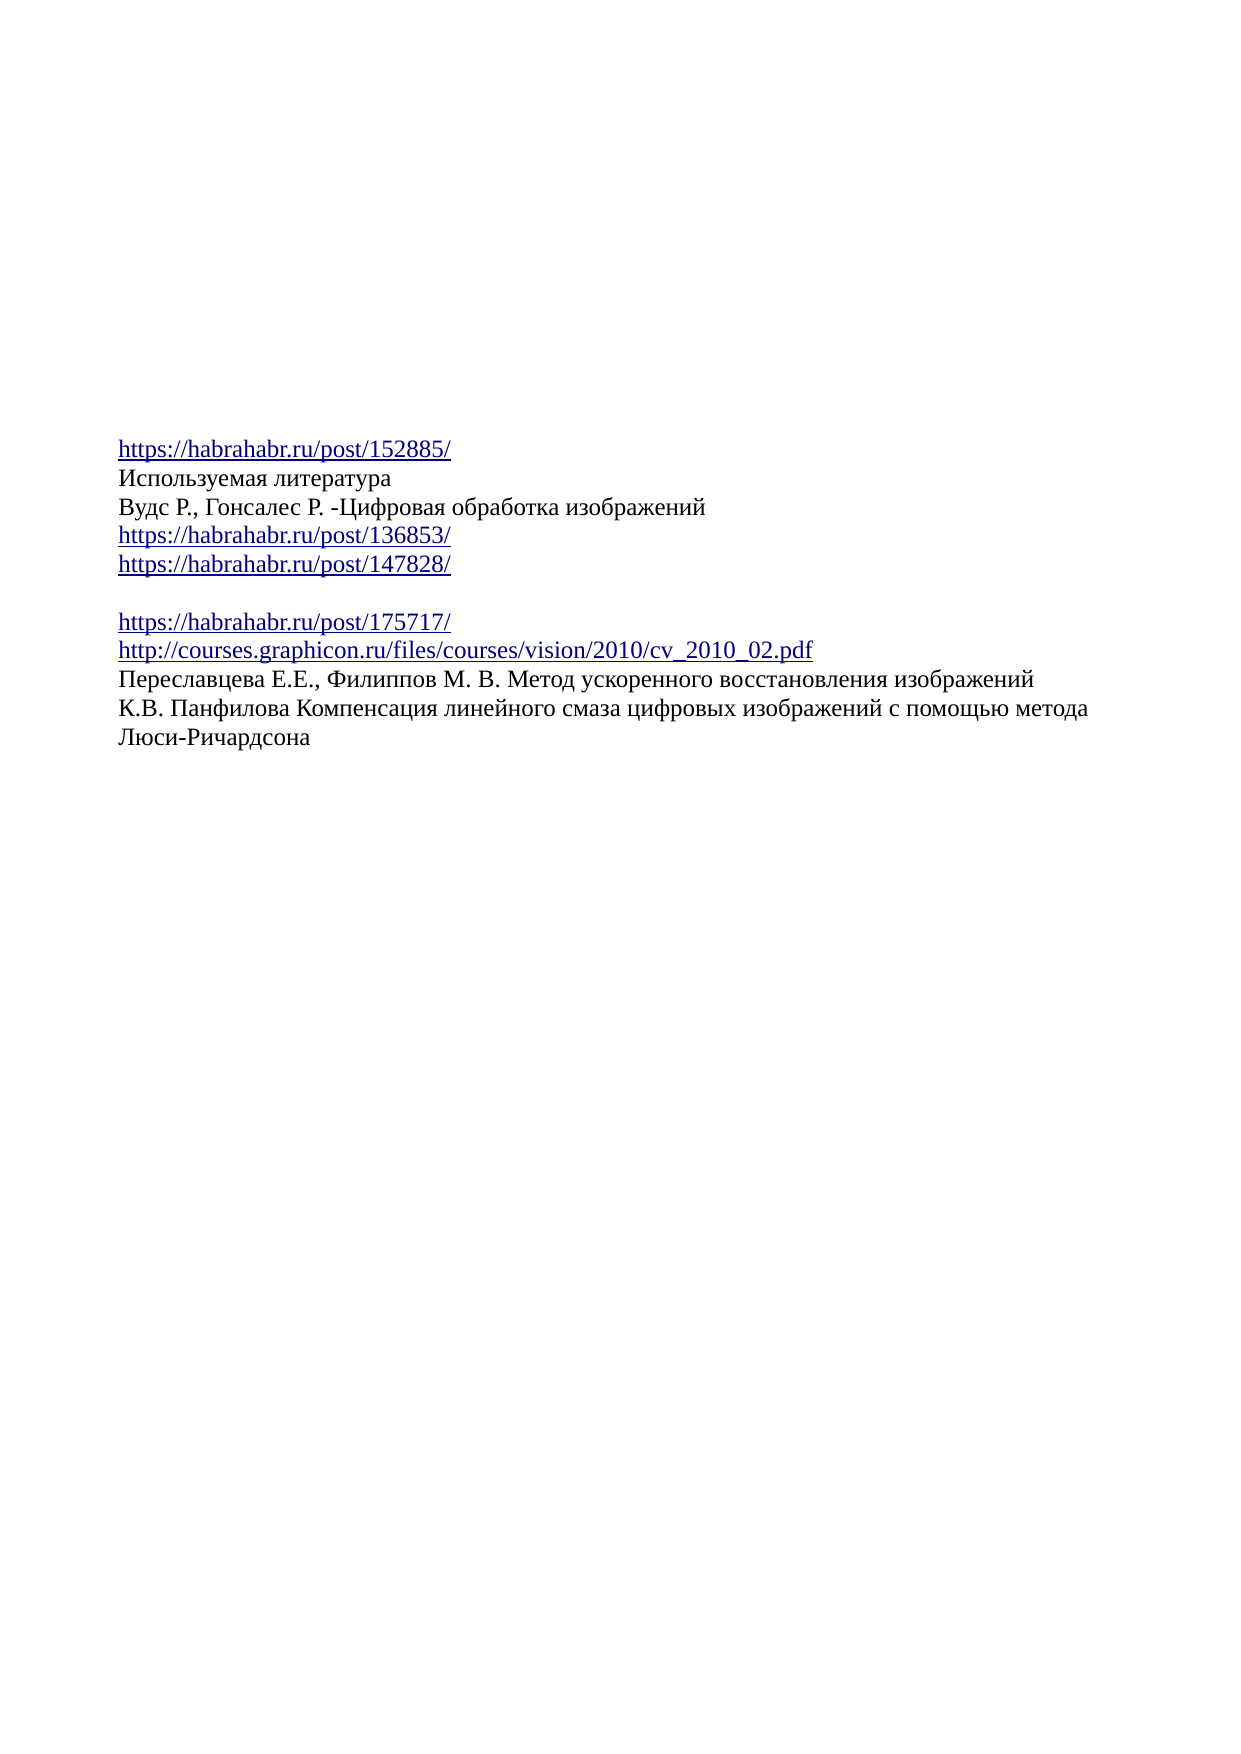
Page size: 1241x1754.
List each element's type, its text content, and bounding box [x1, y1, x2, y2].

text https://habrahabr.ru/post/152885/ [118, 434, 1122, 463]
text https://habrahabr.ru/post/175717/ [118, 607, 1122, 636]
text К.В. Панфилова Компенсация линейного смаза цифровых изображений с помощью метода Люси-Ричардсона [118, 693, 1122, 751]
text Вудс Р., Гонсалес Р. -Цифровая обработка изображений [118, 492, 1122, 521]
text http://courses.graphicon.ru/files/courses/vision/2010/cv_2010_02.pdf [118, 636, 1122, 664]
text https://habrahabr.ru/post/147828/ [118, 549, 1122, 578]
text Переславцева Е.Е., Филиппов М. В. Метод ускоренного восстановления изображений [118, 664, 1122, 693]
text Используемая литература [118, 463, 1122, 492]
text https://habrahabr.ru/post/136853/ [118, 521, 1122, 549]
